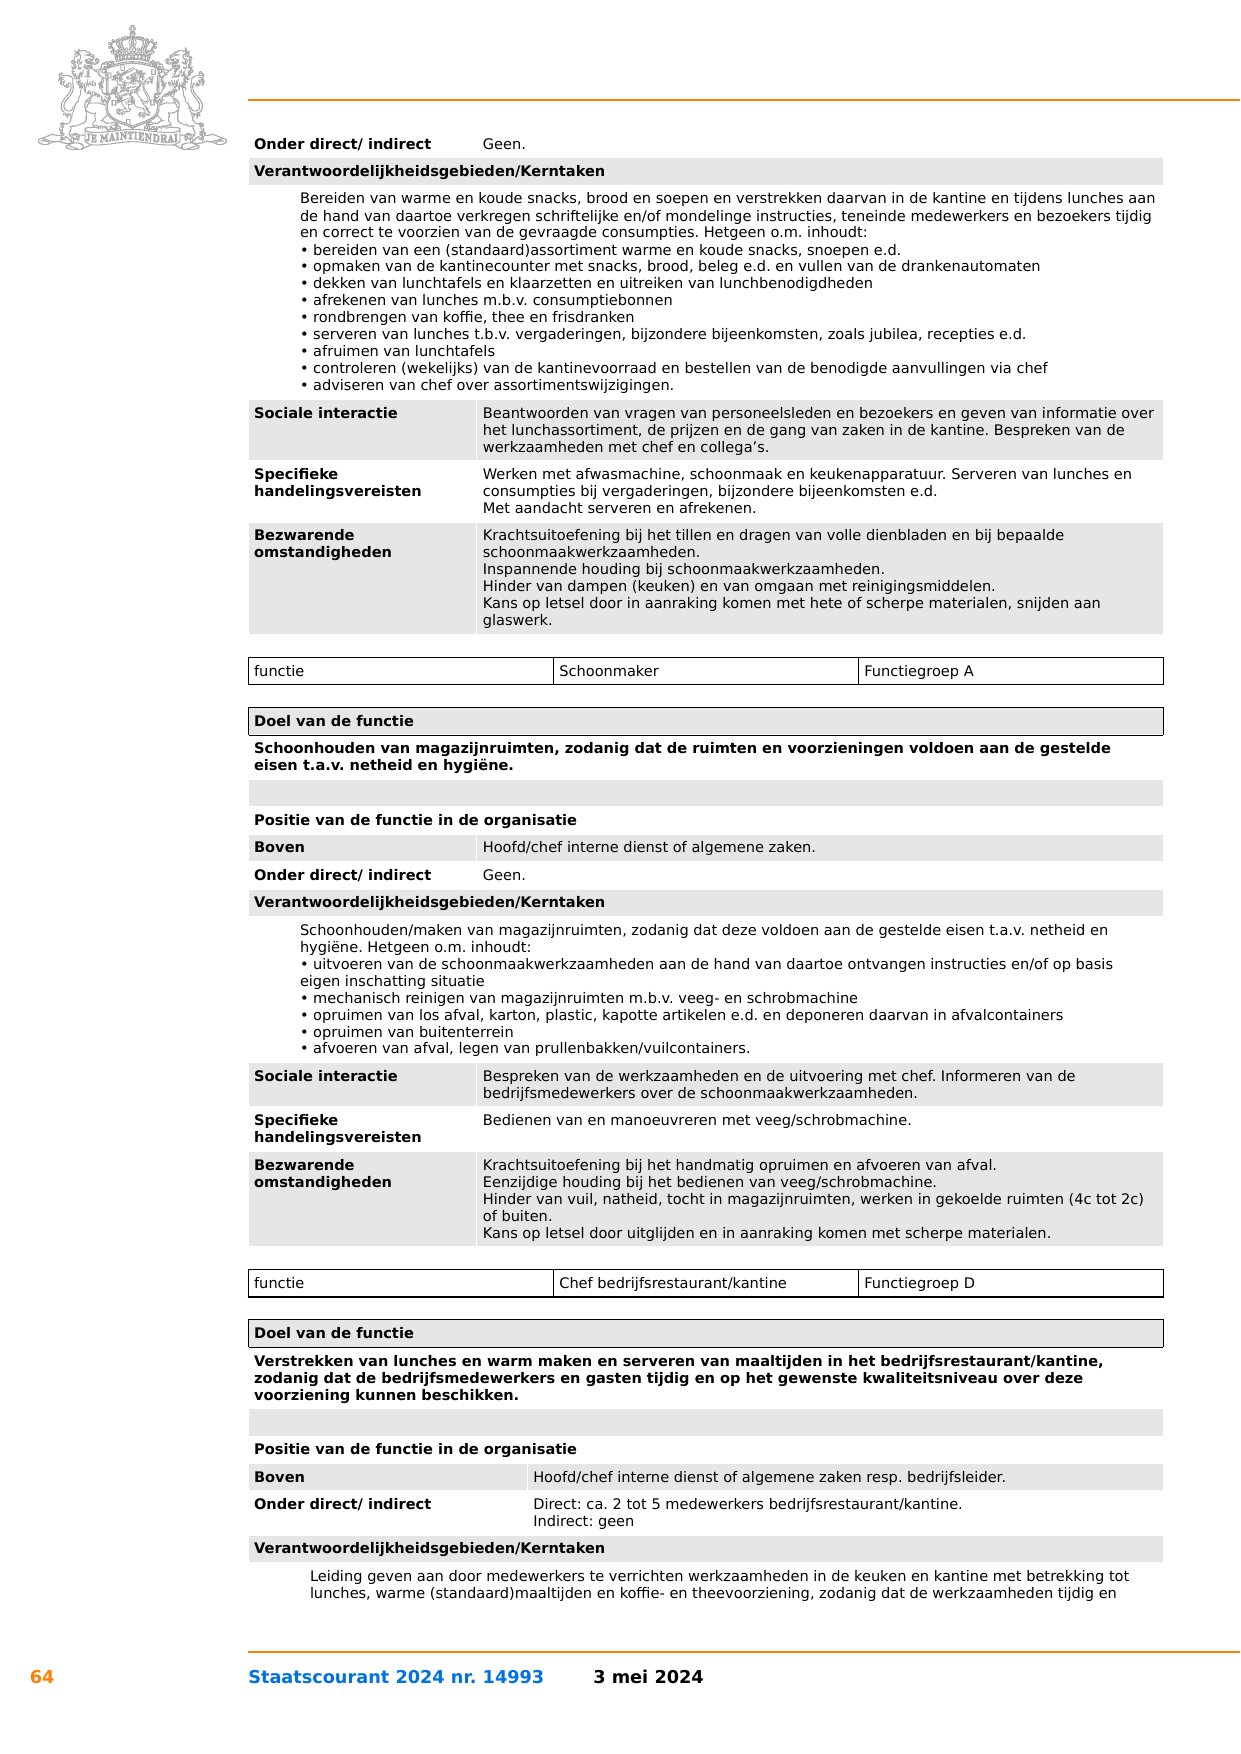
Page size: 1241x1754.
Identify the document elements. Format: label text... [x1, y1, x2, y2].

table_header Doel van de functie [249, 708, 1163, 734]
table_cell Krachtsuitoefening bij het tillen en dragen van volle dienbladen en bij bepaalde schoonmaakwerkzaamheden. Inspannende houding bij schoonmaakwerkzaamheden. Hinder van dampen (keuken) en van omgaan met reinigingsmiddelen. Kans op letsel door in aanraking komen met hete of scherpe materialen, snijden aan glaswerk. [477, 523, 1163, 634]
table_cell Verantwoordelijkheidsgebieden/Kerntaken [249, 1536, 1163, 1562]
table_cell Sociale interactie [249, 1063, 476, 1106]
table_header Chef bedrijfsrestaurant/kantine [554, 1270, 858, 1296]
table_cell Positie van de functie in de organisatie [249, 807, 1163, 834]
table_cell Specifieke handelingsvereisten [249, 1108, 476, 1151]
table_cell Leiding geven aan door medewerkers te verrichten werkzaamheden in de keuken en kantine met betrekking tot lunches, warme (standaard)maaltijden en koffie- en theevoorziening, zodanig dat de werkzaamheden tijdig en [304, 1563, 1163, 1606]
table_header Doel van de functie [249, 1320, 1163, 1347]
table_cell Hoofd/chef interne dienst of algemene zaken. [477, 835, 1163, 861]
table_cell [249, 1563, 303, 1606]
picture [38, 25, 227, 150]
table_cell Boven [249, 1464, 527, 1490]
table_cell Sociale interactie [249, 400, 476, 460]
table_cell Onder direct/ indirect [249, 131, 476, 157]
table_header functie [249, 658, 553, 684]
table_cell Bezwarende omstandigheden [249, 523, 476, 634]
table_cell Hoofd/chef interne dienst of algemene zaken resp. bedrijfsleider. [528, 1464, 1163, 1490]
table_cell Direct: ca. 2 tot 5 medewerkers bedrijfsrestaurant/kantine. Indirect: geen [528, 1491, 1163, 1535]
table_cell [249, 780, 1163, 806]
table_cell [249, 917, 293, 1062]
table_header Functiegroep A [859, 658, 1163, 684]
table_cell Bereiden van warme en koude snacks, brood en soepen en verstrekken daarvan in de kantine en tijdens lunches aan de hand van daartoe verkregen schriftelijke en/of mondelinge instructies, teneinde medewerkers en bezoekers tijdig en correct te voorzien van de gevraagde consumpties. Hetgeen o.m. inhoudt: • bereiden van een (standaard)assortiment warme en koude snacks, snoepen e.d. • opmaken van de kantinecounter met snacks, brood, beleg e.d. en vullen van de drankenautomaten • dekken van lunchtafels en klaarzetten en uitreiken van lunchbenodigdheden • afrekenen van lunches m.b.v. consumptiebonnen • rondbrengen van koffie, thee en frisdranken • serveren van lunches t.b.v. vergaderingen, bijzondere bijeenkomsten, zoals jubilea, recepties e.d. • afruimen van lunchtafels • controleren (wekelijks) van de kantinevoorraad en bestellen van de benodigde aanvullingen via chef • adviseren van chef over assortimentswijzigingen. [294, 186, 1163, 399]
table_cell [249, 186, 293, 399]
table_cell Positie van de functie in de organisatie [249, 1437, 1163, 1463]
table_cell Verantwoordelijkheidsgebieden/Kerntaken [249, 158, 1163, 185]
table_cell Bespreken van de werkzaamheden en de uitvoering met chef. Informeren van de bedrijfsmedewerkers over de schoonmaakwerkzaamheden. [477, 1063, 1163, 1106]
table_header Functiegroep D [859, 1270, 1163, 1296]
table_cell [249, 1409, 1163, 1436]
table_cell Werken met afwasmachine, schoonmaak en keukenapparatuur. Serveren van lunches en consumpties bij vergaderingen, bijzondere bijeenkomsten e.d. Met aandacht serveren en afrekenen. [477, 461, 1163, 522]
table_cell Verstrekken van lunches en warm maken en serveren van maaltijden in het bedrijfsrestaurant/kantine, zodanig dat de bedrijfsmedewerkers en gasten tijdig en op het gewenste kwaliteitsniveau over deze voorziening kunnen beschikken. [249, 1348, 1163, 1408]
table_cell Geen. [477, 131, 1163, 157]
table_cell Boven [249, 835, 476, 861]
table_cell Verantwoordelijkheidsgebieden/Kerntaken [249, 890, 1163, 916]
table_cell Specifieke handelingsvereisten [249, 461, 476, 522]
table_cell Geen. [477, 862, 1163, 888]
table_cell Beantwoorden van vragen van personeelsleden en bezoekers en geven van informatie over het lunchassortiment, de prijzen en de gang van zaken in de kantine. Bespreken van de werkzaamheden met chef en collega’s. [477, 400, 1163, 460]
table_header Schoonmaker [554, 658, 858, 684]
table_cell Bezwarende omstandigheden [249, 1152, 476, 1246]
table_cell Schoonhouden/maken van magazijnruimten, zodanig dat deze voldoen aan de gestelde eisen t.a.v. netheid en hygiëne. Hetgeen o.m. inhoudt: • uitvoeren van de schoonmaakwerkzaamheden aan de hand van daartoe ontvangen instructies en/of op basis eigen inschatting situatie • mechanisch reinigen van magazijnruimten m.b.v. veeg- en schrobmachine • opruimen van los afval, karton, plastic, kapotte artikelen e.d. en deponeren daarvan in afvalcontainers • opruimen van buitenterrein • afvoeren van afval, legen van prullenbakken/vuilcontainers. [294, 917, 1163, 1062]
table_header functie [249, 1270, 553, 1296]
table_cell Onder direct/ indirect [249, 862, 476, 888]
table_cell Bedienen van en manoeuvreren met veeg/schrobmachine. [477, 1108, 1163, 1151]
table_cell Schoonhouden van magazijnruimten, zodanig dat de ruimten en voorzieningen voldoen aan de gestelde eisen t.a.v. netheid en hygiëne. [249, 736, 1163, 779]
table_cell Krachtsuitoefening bij het handmatig opruimen en afvoeren van afval. Eenzijdige houding bij het bedienen van veeg/schrobmachine. Hinder van vuil, natheid, tocht in magazijnruimten, werken in gekoelde ruimten (4c tot 2c) of buiten. Kans op letsel door uitglijden en in aanraking komen met scherpe materialen. [477, 1152, 1163, 1246]
table_cell Onder direct/ indirect [249, 1491, 527, 1535]
